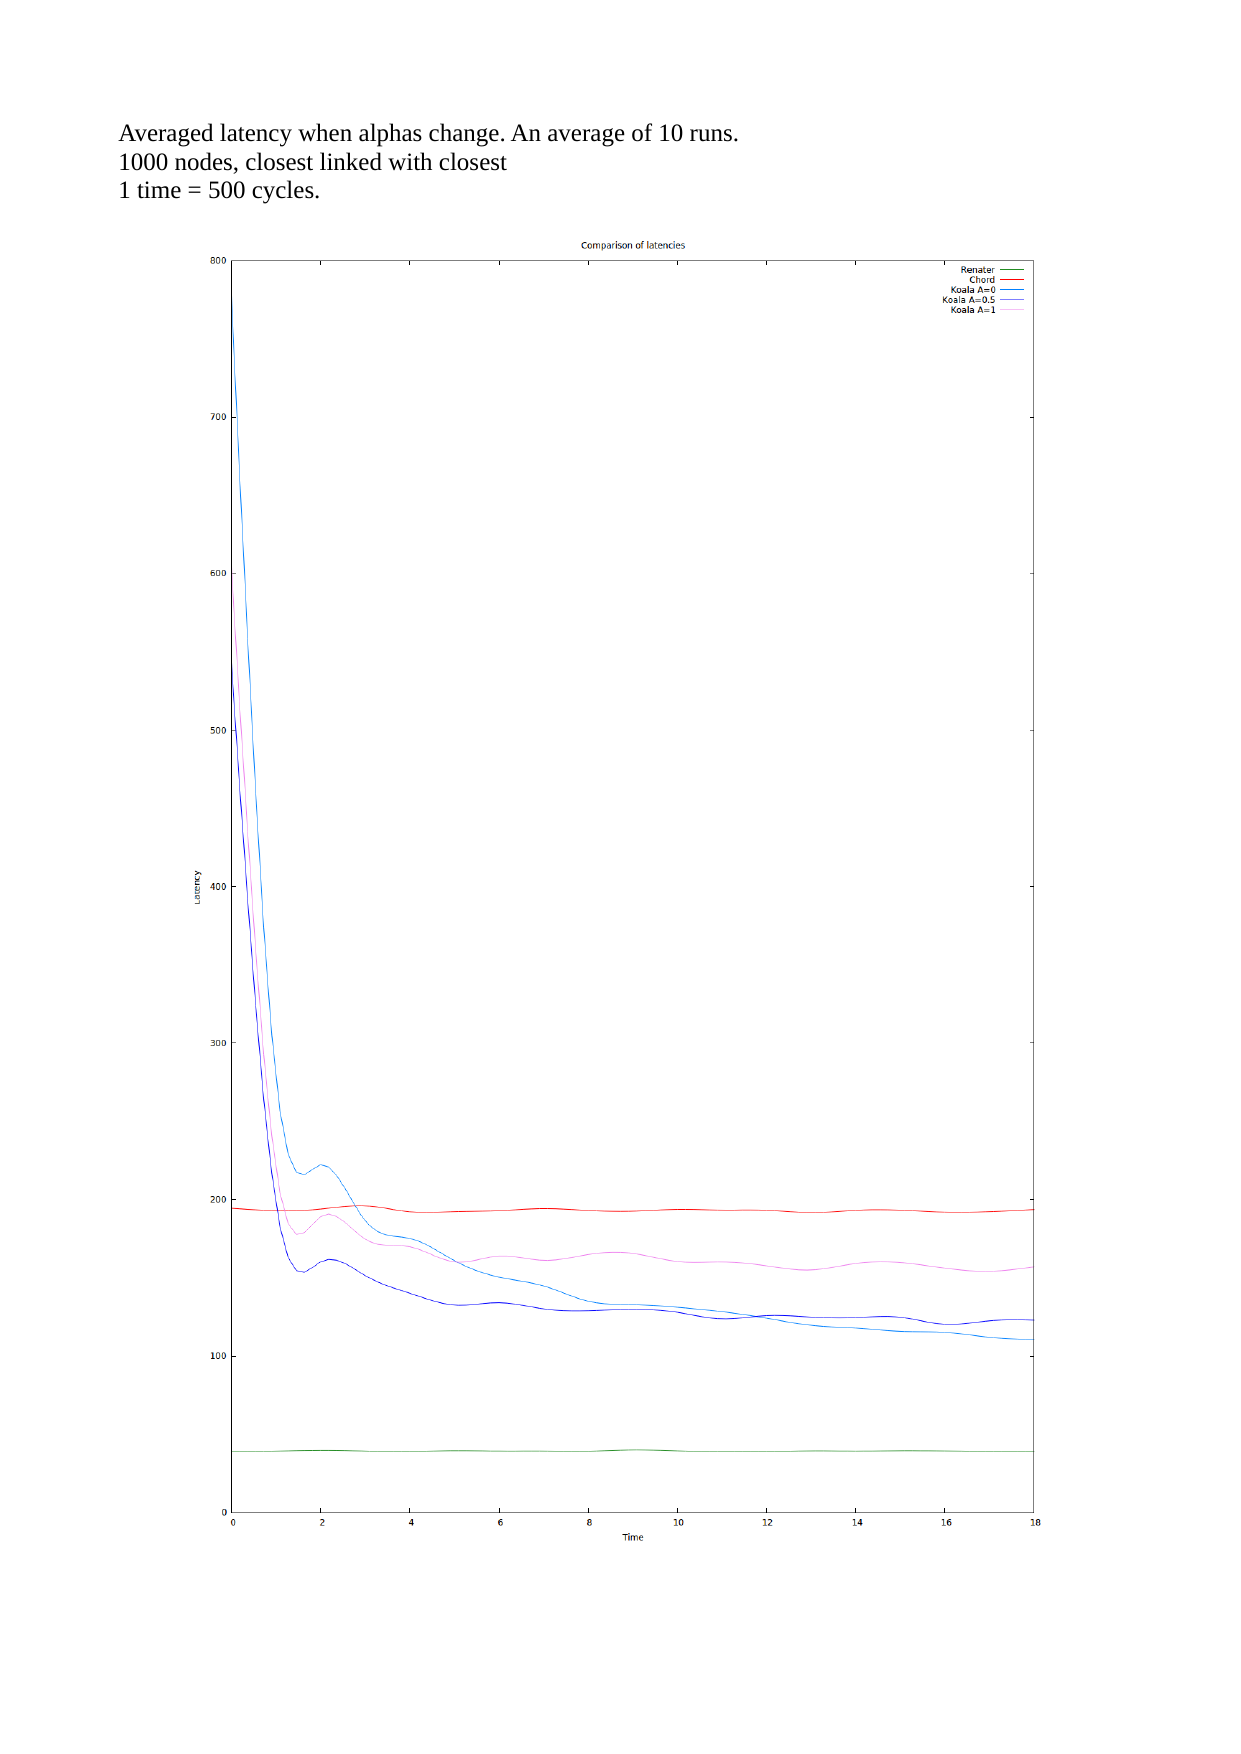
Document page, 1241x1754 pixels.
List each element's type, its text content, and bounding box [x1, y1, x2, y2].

text 1 time = 500 cycles. [118, 176, 1122, 204]
picture [194, 233, 1046, 1543]
text 1000 nodes, closest linked with closest [118, 147, 1122, 176]
text Averaged latency when alphas change. An average of 10 runs. [118, 118, 1122, 147]
